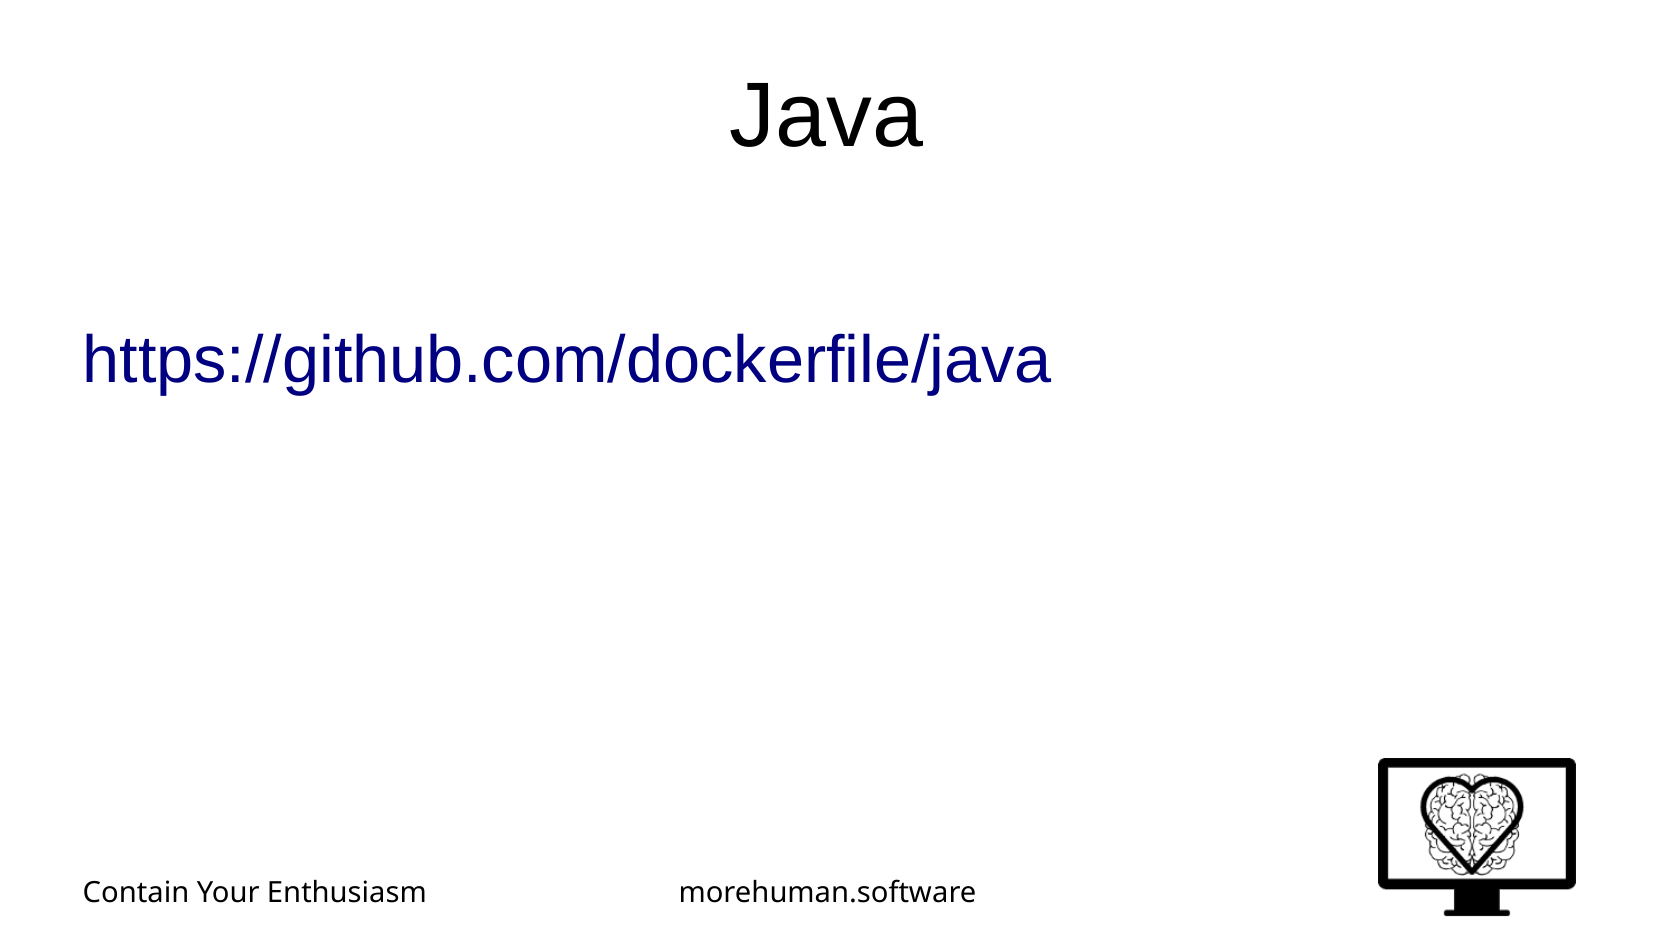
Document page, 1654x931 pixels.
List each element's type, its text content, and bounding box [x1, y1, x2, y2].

title Java [82, 37, 1571, 193]
picture [1378, 758, 1576, 925]
list https://github.com/dockerfile/java [82, 217, 1571, 758]
